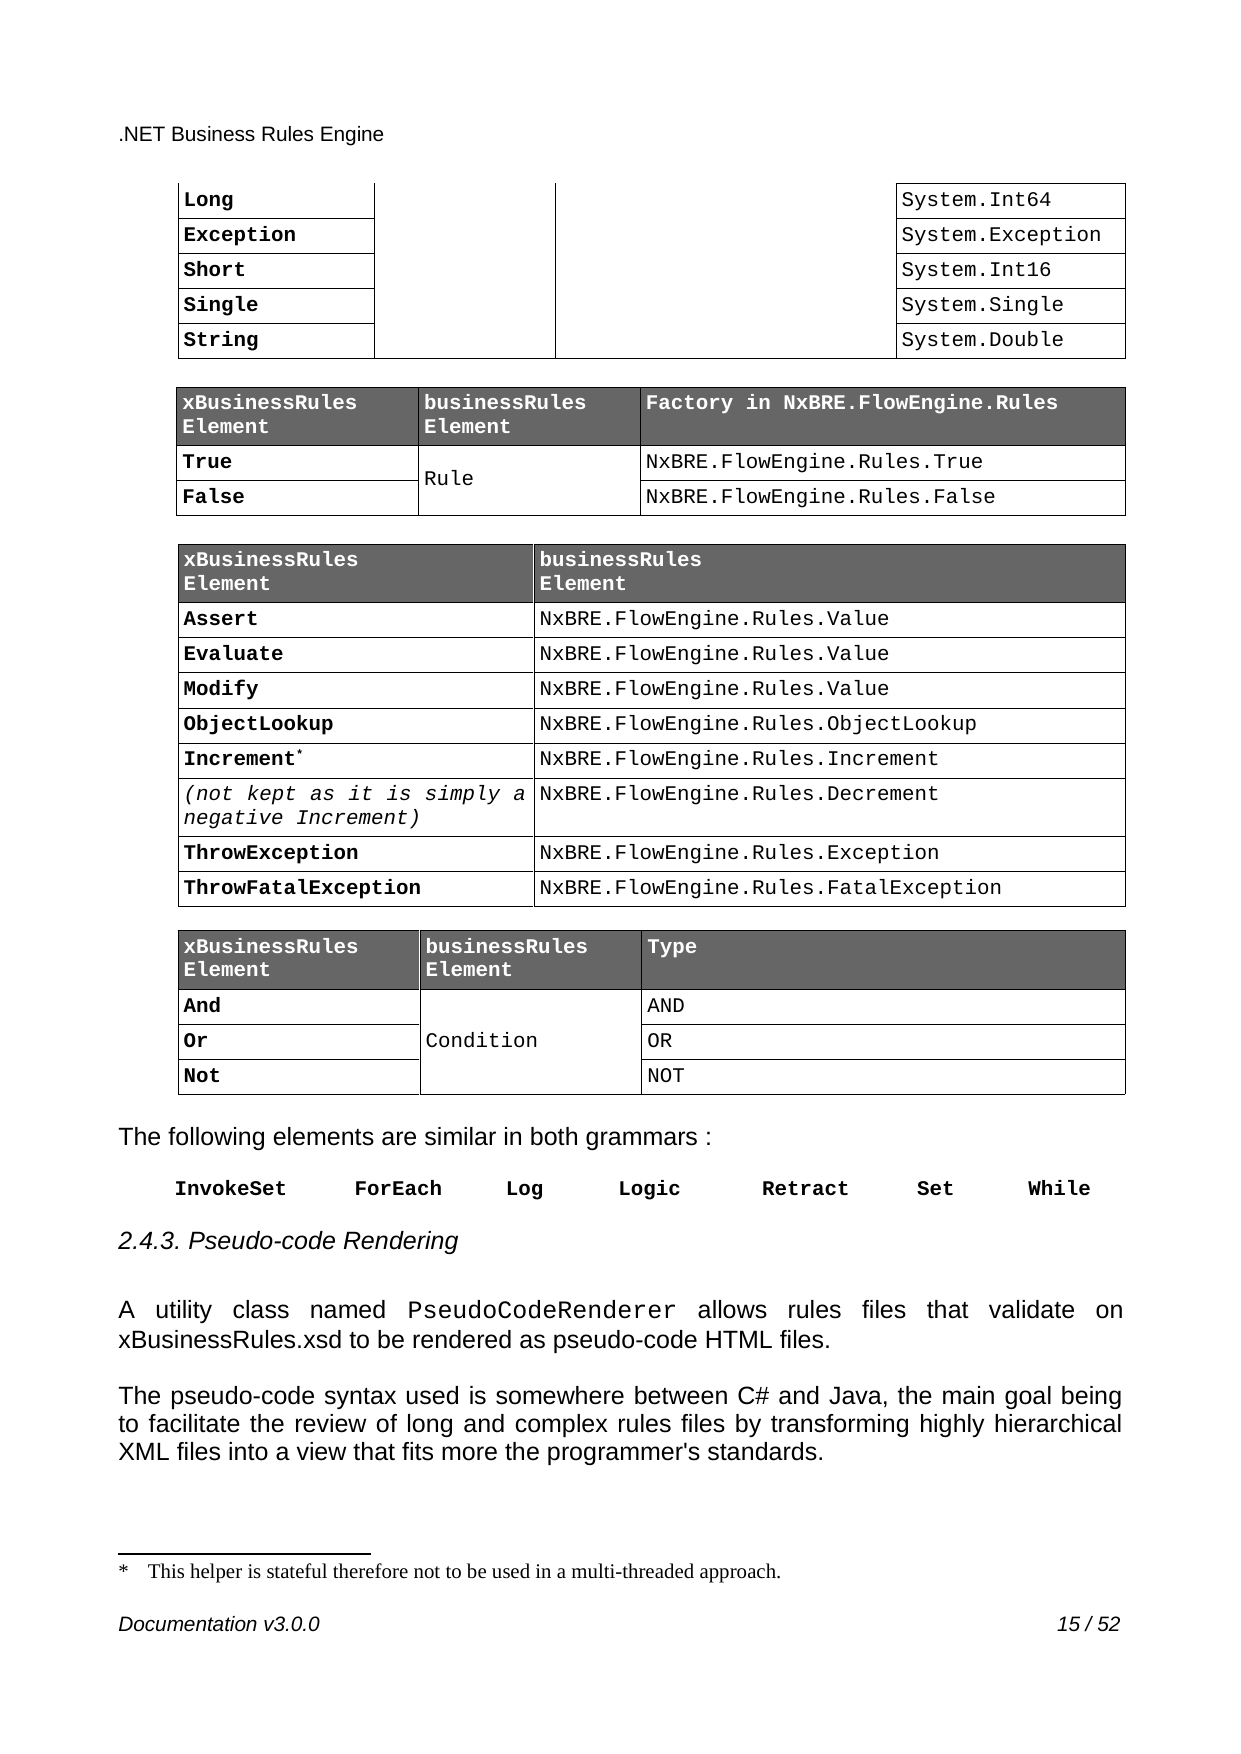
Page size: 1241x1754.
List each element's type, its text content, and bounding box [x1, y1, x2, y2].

table_header xBusinessRules Element [177, 388, 418, 445]
table_cell [375, 183, 555, 358]
table_cell Condition [421, 990, 641, 1094]
table_cell OR [642, 1025, 1125, 1059]
table_cell NxBRE.FlowEngine.Rules.Exception [535, 837, 1125, 871]
table_header Factory in NxBRE.FlowEngine.Rules [641, 388, 1125, 445]
table_cell Exception [179, 219, 374, 253]
table_cell NxBRE.FlowEngine.Rules.Decrement [535, 779, 1125, 836]
table_cell System.Double [897, 324, 1125, 358]
text InvokeSet ForEach Log Logic Retract Set While [174, 1178, 1124, 1202]
table_cell NOT [642, 1060, 1125, 1094]
table_header True [177, 446, 418, 480]
table_header Type [642, 931, 1125, 989]
table_cell NxBRE.FlowEngine.Rules.FatalException [535, 872, 1125, 906]
table_cell Short [179, 254, 374, 288]
table_cell [556, 183, 896, 358]
table_header businessRules Element [421, 931, 641, 989]
text The following elements are similar in both grammars : [118, 1122, 1124, 1150]
table_cell Single [179, 289, 374, 323]
table_cell NxBRE.FlowEngine.Rules.Increment [535, 744, 1125, 778]
table_cell Modify [179, 673, 533, 708]
table_cell Not [179, 1060, 419, 1094]
table_header And [179, 990, 419, 1024]
text A utility class named PseudoCodeRenderer allows rules files that validate on xBusinessRules.xsd to be rendered as pseudo-code HTML files. [118, 1295, 1124, 1354]
text The pseudo-code syntax used is somewhere between C# and Java, the main goal being to facilitate the review of long and complex rules files by transforming highly hierarchical XML files into a view that fits more the programmer's standards. [118, 1382, 1124, 1466]
table_header businessRules Element [535, 545, 1125, 602]
table_cell System.Int64 [897, 184, 1125, 218]
table_cell ThrowFatalException [179, 872, 533, 906]
table_cell String [179, 324, 374, 358]
table_cell NxBRE.FlowEngine.Rules.Value [535, 638, 1125, 672]
table_cell NxBRE.FlowEngine.Rules.Value [535, 673, 1125, 708]
table_cell NxBRE.FlowEngine.Rules.Value [535, 603, 1125, 637]
table_cell Assert [179, 603, 533, 637]
table_cell Rule [419, 446, 640, 515]
table_cell System.Single [897, 289, 1125, 323]
table_header xBusinessRules Element [179, 931, 419, 989]
table_cell NxBRE.FlowEngine.Rules.False [641, 481, 1125, 515]
table_cell System.Int16 [897, 254, 1125, 288]
table_cell ThrowException [179, 837, 533, 871]
table_header xBusinessRules Element [179, 545, 533, 602]
table_cell Increment [179, 744, 533, 778]
table_header AND [642, 990, 1125, 1024]
table_cell (not kept as it is simply a negative Increment) [179, 779, 533, 836]
table_cell Or [179, 1025, 419, 1059]
table_cell Long [179, 183, 374, 218]
table_cell System.Exception [897, 219, 1125, 253]
table_cell ObjectLookup [179, 709, 533, 743]
table_cell Evaluate [179, 638, 533, 672]
table_header NxBRE.FlowEngine.Rules.True [641, 446, 1125, 480]
subtitle Pseudo-code Rendering [118, 1227, 1124, 1255]
table_header businessRules Element [419, 388, 640, 445]
table_cell False [177, 481, 418, 515]
table_cell NxBRE.FlowEngine.Rules.ObjectLookup [535, 709, 1125, 743]
